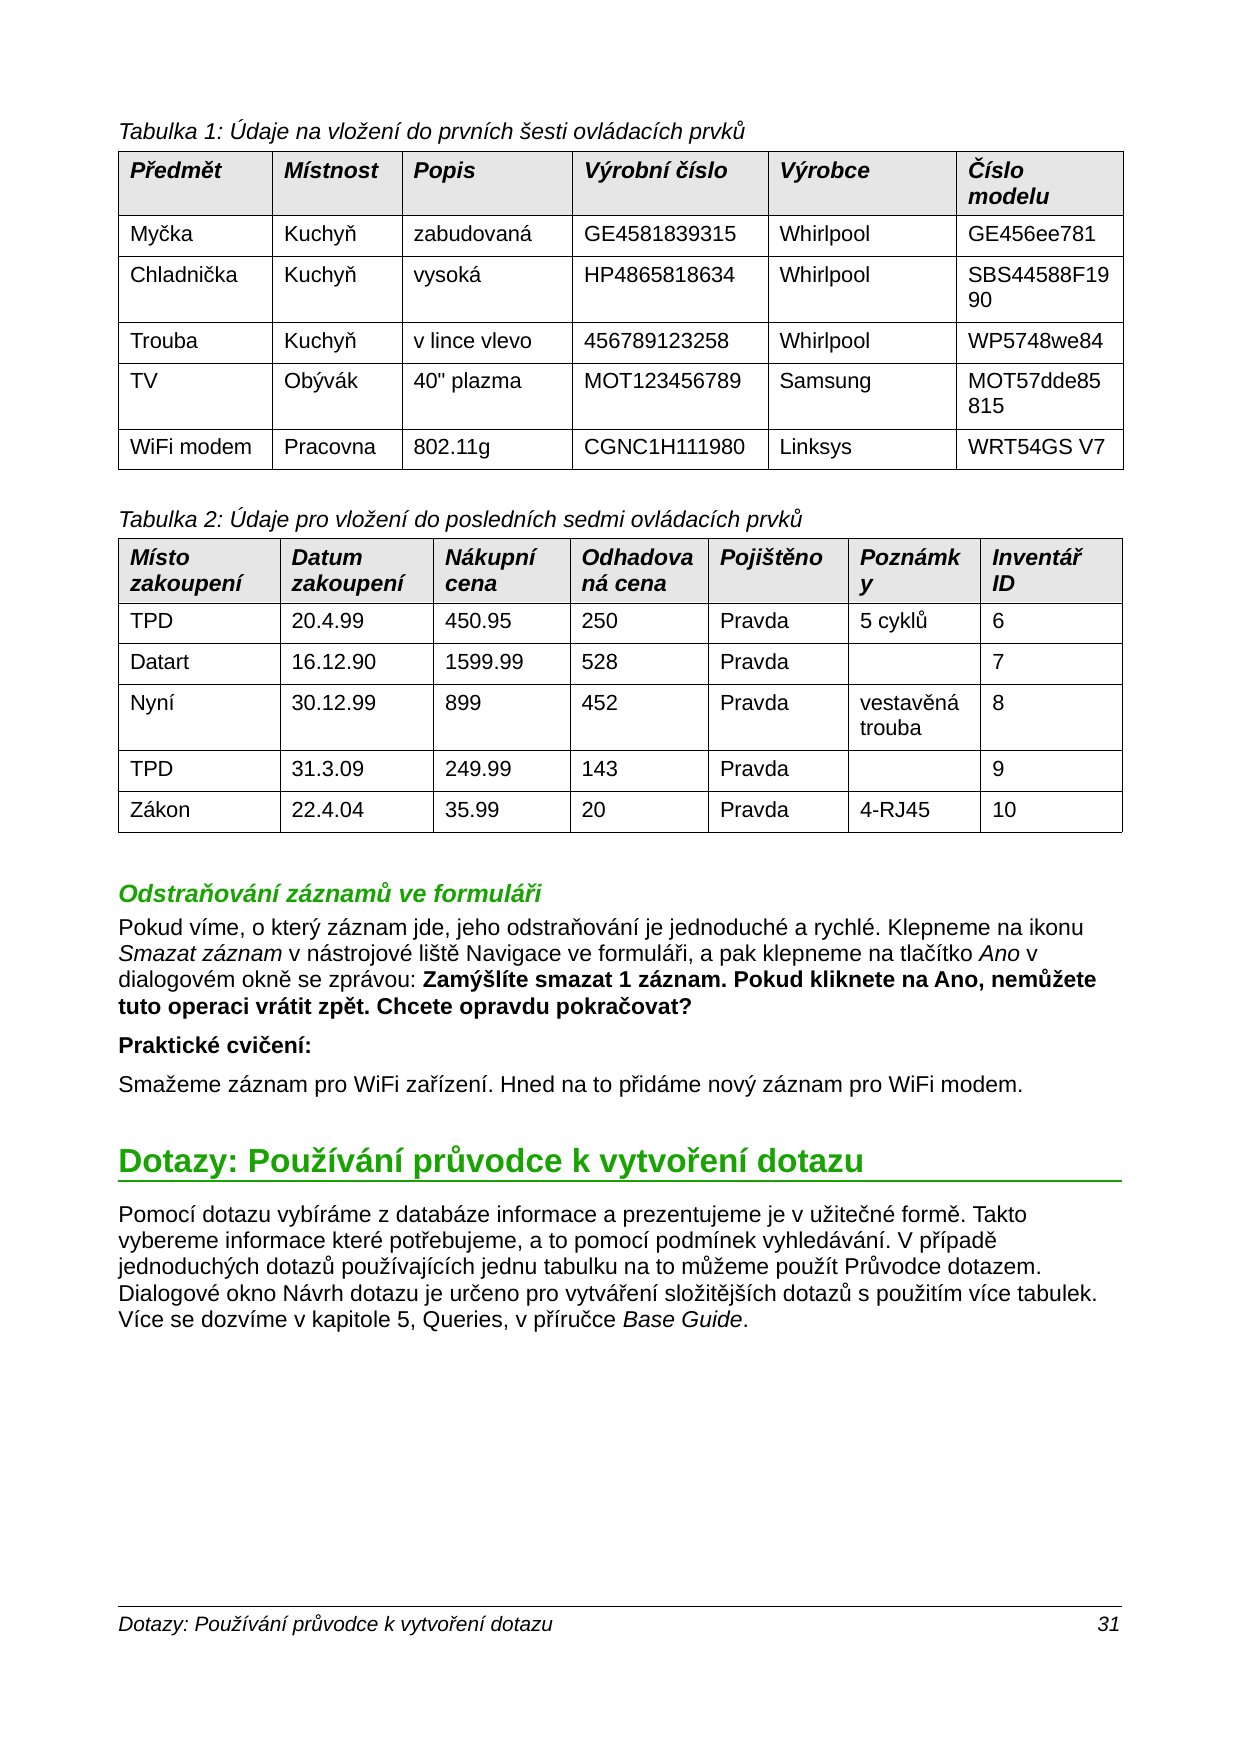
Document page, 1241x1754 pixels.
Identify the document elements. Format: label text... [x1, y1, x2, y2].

table_header Místnost [273, 152, 402, 215]
text Praktické cvičení: [118, 1032, 1122, 1058]
table_cell 31.3.09 [281, 751, 433, 791]
table_cell Kuchyň [273, 323, 402, 363]
table_header Výrobní číslo [573, 152, 768, 215]
table_cell 143 [571, 751, 708, 791]
table_cell zabudovaná [403, 216, 572, 256]
table_cell TPD [119, 604, 280, 643]
table_cell Linksys [769, 430, 956, 469]
table_cell 8 [981, 685, 1122, 750]
table_cell 450.95 [434, 604, 570, 643]
table_header Inventář ID [981, 539, 1122, 602]
table_cell Whirlpool [769, 216, 956, 256]
table_header Popis [403, 152, 572, 215]
subtitle Dotazy: Používání průvodce k vytvoření dotazu [118, 1141, 1122, 1180]
table_cell 5 cyklů [849, 604, 980, 643]
table_cell vestavěná trouba [849, 685, 980, 750]
table_cell 7 [981, 644, 1122, 684]
table_cell HP4865818634 [573, 257, 768, 322]
table_cell 40" plazma [403, 364, 572, 428]
table_cell 6 [981, 604, 1122, 643]
table_cell WRT54GS V7 [957, 430, 1123, 469]
table_cell MOT123456789 [573, 364, 768, 428]
text Smažeme záznam pro WiFi zařízení. Hned na to přidáme nový záznam pro WiFi modem. [118, 1071, 1122, 1097]
table_header Poznámky [849, 539, 980, 602]
table_cell 452 [571, 685, 708, 750]
table_cell 20.4.99 [281, 604, 433, 643]
table_cell 9 [981, 751, 1122, 791]
table_cell Pravda [709, 792, 848, 832]
table_cell 16.12.90 [281, 644, 433, 684]
table_cell Datart [119, 644, 280, 684]
table_cell Nyní [119, 685, 280, 750]
table_cell 35.99 [434, 792, 570, 832]
table_cell vysoká [403, 257, 572, 322]
table_cell 456789123258 [573, 323, 768, 363]
table_header Výrobce [769, 152, 956, 215]
table_cell Myčka [119, 216, 272, 256]
table_header Předmět [119, 152, 272, 215]
table_cell Kuchyň [273, 216, 402, 256]
table_cell 249.99 [434, 751, 570, 791]
table_cell 899 [434, 685, 570, 750]
table_cell TV [119, 364, 272, 428]
subtitle Odstraňování záznamů ve formuláři [118, 878, 1122, 907]
table_cell WiFi modem [119, 430, 272, 469]
table_header Pojištěno [709, 539, 848, 602]
table_cell Whirlpool [769, 323, 956, 363]
text Tabulka 1 : Údaje na vložení do prvních šesti ovládacích prvků [118, 118, 1122, 144]
table_header Odhadovaná cena [571, 539, 708, 602]
table_header Číslo modelu [957, 152, 1123, 215]
table_header Datum zakoupení [281, 539, 433, 602]
table_cell Pravda [709, 685, 848, 750]
table_cell 250 [571, 604, 708, 643]
table_header Místo zakoupení [119, 539, 280, 602]
table_cell [849, 644, 980, 684]
table_cell Samsung [769, 364, 956, 428]
table_cell CGNC1H111980 [573, 430, 768, 469]
table_cell 4-RJ45 [849, 792, 980, 832]
table_cell [849, 751, 980, 791]
table_cell Pravda [709, 604, 848, 643]
table_cell TPD [119, 751, 280, 791]
table_cell GE4581839315 [573, 216, 768, 256]
table_cell 10 [981, 792, 1122, 832]
table_cell Pravda [709, 644, 848, 684]
table_cell Zákon [119, 792, 280, 832]
table_header Nákupní cena [434, 539, 570, 602]
table_cell 22.4.04 [281, 792, 433, 832]
table_cell 30.12.99 [281, 685, 433, 750]
table_cell 528 [571, 644, 708, 684]
table_cell WP5748we84 [957, 323, 1123, 363]
table_cell Kuchyň [273, 257, 402, 322]
table_cell MOT57dde85815 [957, 364, 1123, 428]
text Tabulka 2 : Údaje pro vložení do posledních sedmi ovládacích prvků [118, 506, 1122, 532]
table_cell 802.11g [403, 430, 572, 469]
text Pomocí dotazu vybíráme z databáze informace a prezentujeme je v užitečné formě. Takto vybereme informace které potřebujeme, a to pomocí podmínek vyhledávání. V případě jednoduchých dotazů používajících jednu tabulku na to můžeme použít Průvodce dotazem. Dialogové okno Návrh dotazu je určeno pro vytváření složitějších dotazů s použitím více tabulek. Více se dozvíme v kapitole 5, Queries, v příručce Base Guide. [118, 1201, 1122, 1332]
table_cell 1599.99 [434, 644, 570, 684]
table_cell Obývák [273, 364, 402, 428]
table_cell Trouba [119, 323, 272, 363]
table_cell GE456ee781 [957, 216, 1123, 256]
table_cell Whirlpool [769, 257, 956, 322]
table_cell Chladnička [119, 257, 272, 322]
table_cell SBS44588F1990 [957, 257, 1123, 322]
table_cell Pravda [709, 751, 848, 791]
table_cell 20 [571, 792, 708, 832]
table_cell v lince vlevo [403, 323, 572, 363]
table_cell Pracovna [273, 430, 402, 469]
text Pokud víme, o který záznam jde, jeho odstraňování je jednoduché a rychlé. Klepneme na ikonu Smazat záznam v nástrojové liště Navigace ve formuláři, a pak klepneme na tlačítko Ano v dialogovém okně se zprávou: Zamýšlíte smazat 1 záznam. Pokud kliknete na Ano, nemůžete tuto operaci vrátit zpět. Chcete opravdu pokračovat? [118, 914, 1122, 1019]
